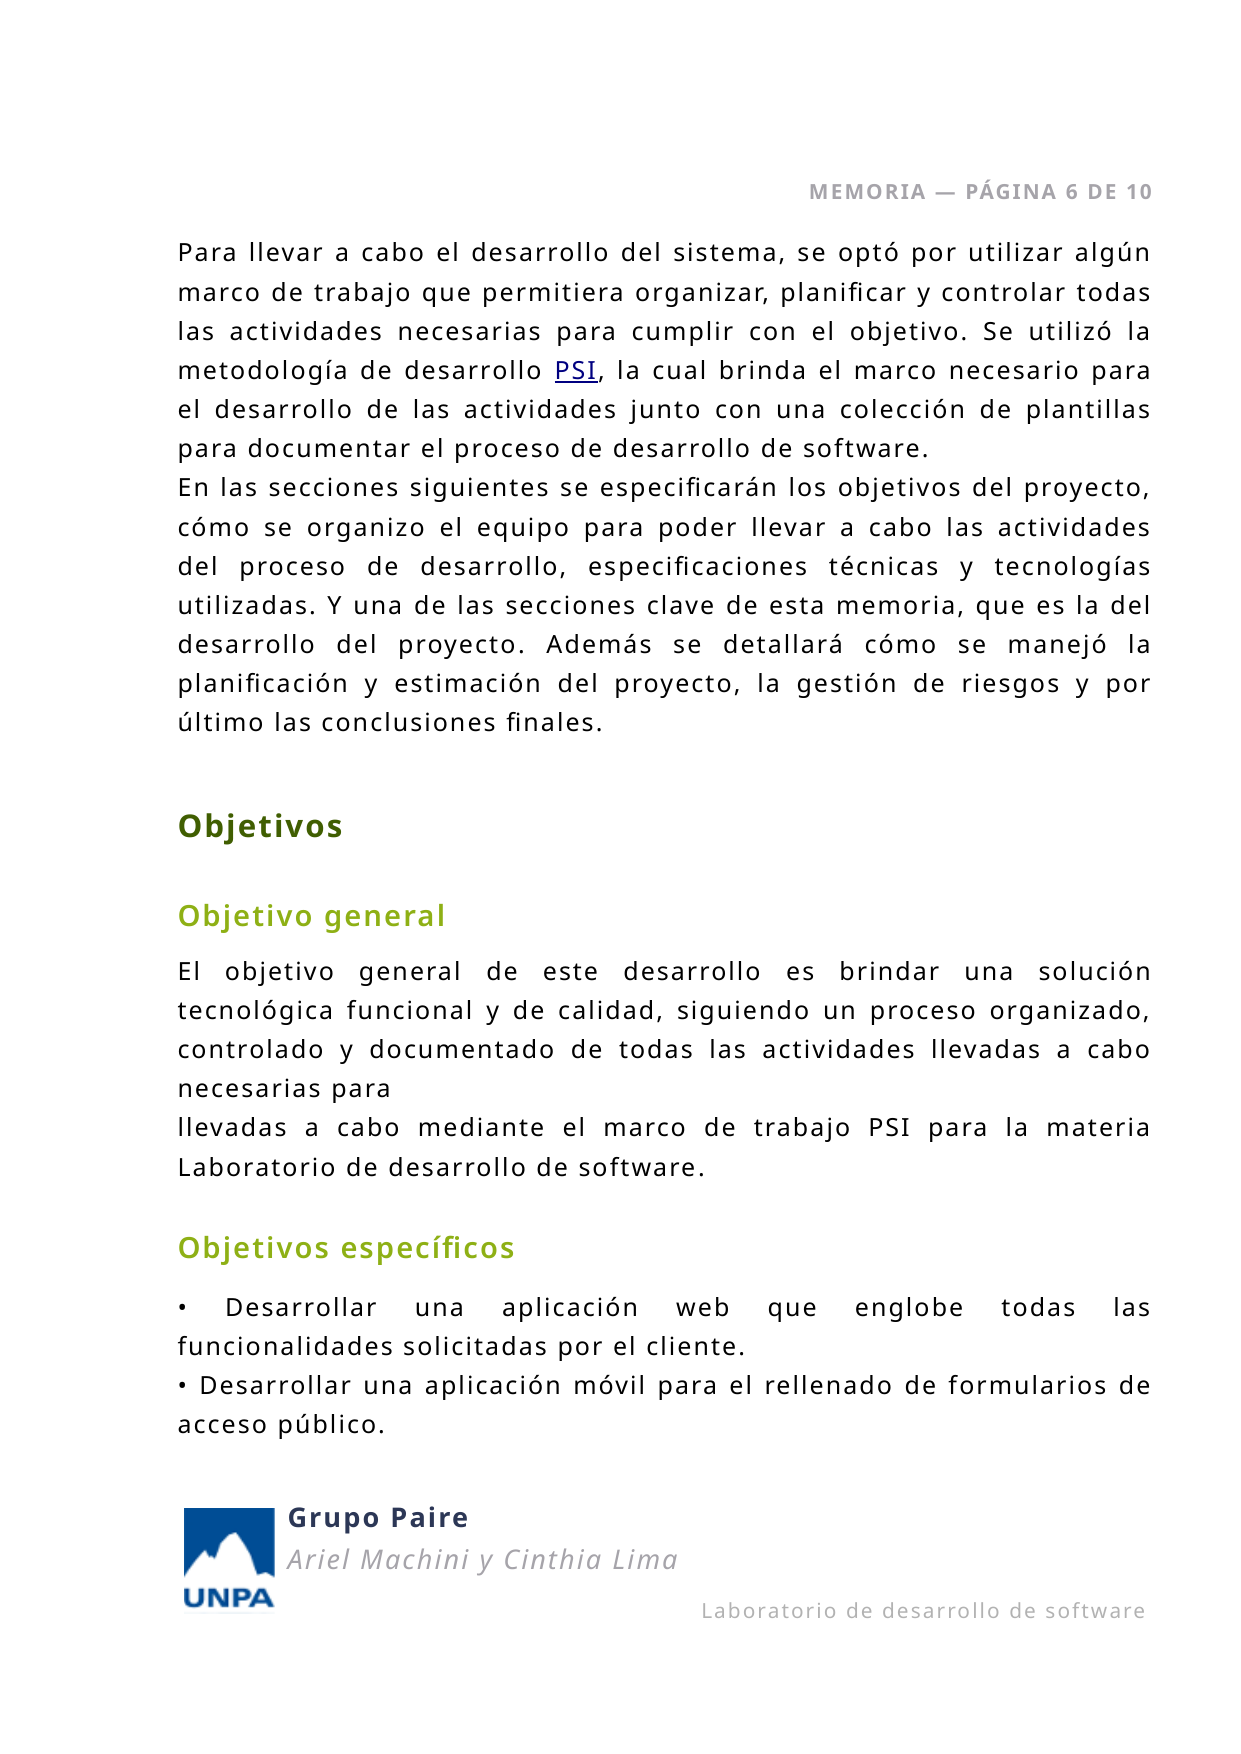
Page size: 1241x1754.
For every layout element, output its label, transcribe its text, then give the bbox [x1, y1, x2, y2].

subtitle Objetivos [177, 804, 1152, 847]
text En las secciones siguientes se especificarán los objetivos del proyecto, cómo se organizo el equipo para poder llevar a cabo las actividades del proceso de desarrollo, especificaciones técnicas y tecnologías utilizadas. Y una de las secciones clave de esta memoria, que es la del desarrollo del proyecto. Además se detallará cómo se manejó la planificación y estimación del proyecto, la gestión de riesgos y por último las conclusiones finales. [177, 470, 1152, 739]
text Objetivos específicos [177, 1227, 1152, 1267]
picture [184, 1508, 275, 1614]
text • Desarrollar una aplicación web que englobe todas las funcionalidades solicitadas por el cliente. [177, 1290, 1152, 1363]
text • Desarrollar una aplicación móvil para el rellenado de formularios de acceso público. [177, 1368, 1152, 1441]
text El objetivo general de este desarrollo es brindar una solución tecnológica funcional y de calidad, siguiendo un proceso organizado, controlado y documentado de todas las actividades llevadas a cabo necesarias para [177, 953, 1152, 1105]
subtitle Objetivo general [177, 895, 1152, 935]
text llevadas a cabo mediante el marco de trabajo PSI para la materia Laboratorio de desarrollo de software. [177, 1110, 1152, 1183]
text Para llevar a cabo el desarrollo del sistema, se optó por utilizar algún marco de trabajo que permitiera organizar, planificar y controlar todas las actividades necesarias para cumplir con el objetivo. Se utilizó la metodología de desarrollo PSI, la cual brinda el marco necesario para el desarrollo de las actividades junto con una colección de plantillas para documentar el proceso de desarrollo de software. [177, 235, 1152, 465]
